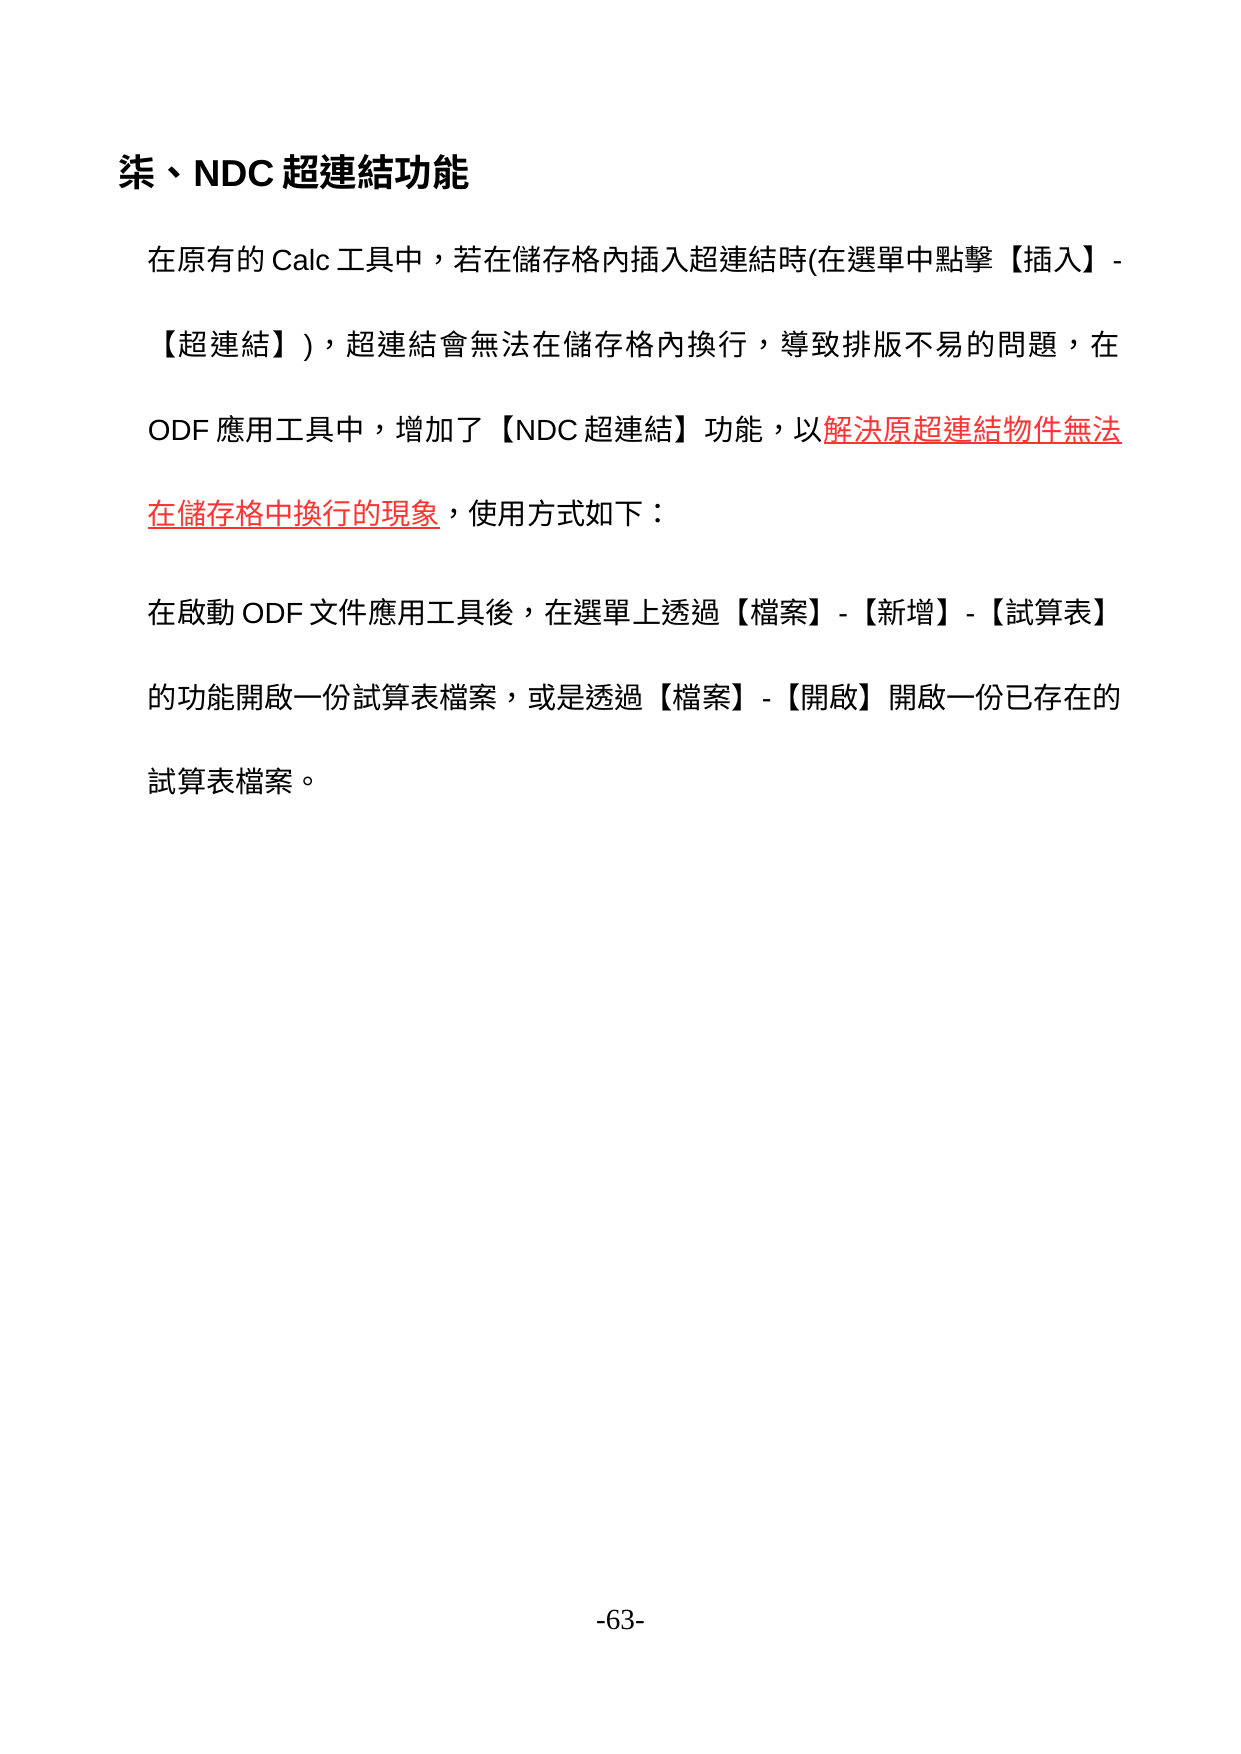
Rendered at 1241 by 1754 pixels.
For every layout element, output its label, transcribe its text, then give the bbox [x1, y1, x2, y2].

text 在原有的Calc工具中，若在儲存格內插入超連結時(在選單中點擊【插入】-【超連結】)，超連結會無法在儲存格內換行，導致排版不易的問題，在ODF應用工具中，增加了【NDC超連結】功能，以解決原超連結物件無法在儲存格中換行的現象，使用方式如下： [148, 237, 1122, 533]
text 在啟動ODF文件應用工具後，在選單上透過【檔案】-【新增】-【試算表】的功能開啟一份試算表檔案，或是透過【檔案】-【開啟】開啟一份已存在的試算表檔案。 [148, 590, 1122, 801]
subtitle NDC超連結功能 [118, 143, 1122, 197]
